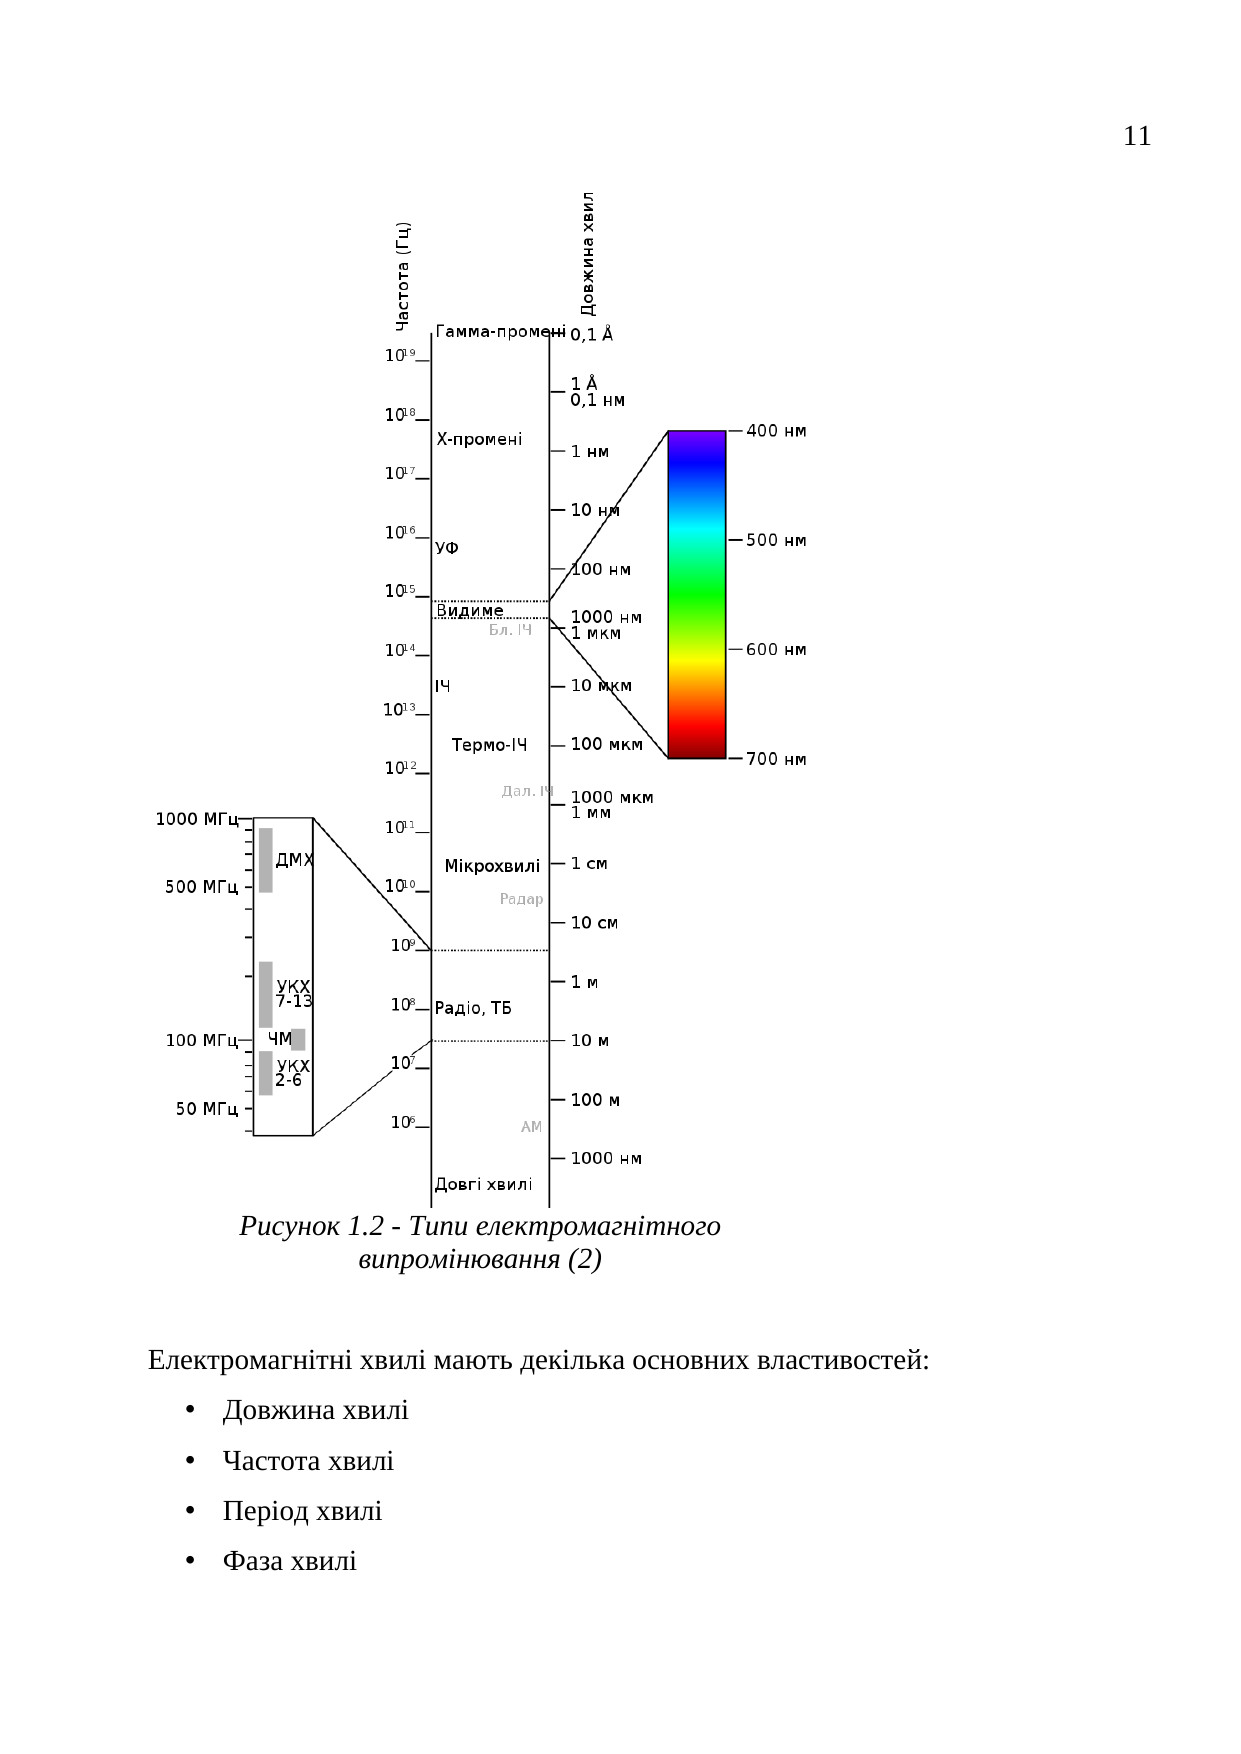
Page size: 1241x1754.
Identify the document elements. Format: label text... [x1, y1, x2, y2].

list Період хвилі [185, 1493, 1152, 1527]
list Частота хвилі [185, 1443, 1152, 1476]
text Електромагнітні хвилі мають декілька основних властивостей: [148, 1342, 1152, 1376]
list Фаза хвилі [185, 1543, 1152, 1577]
text Рисунок 1.2 - Типи електромагнітного випромінювання (2) [148, 1208, 815, 1275]
picture [147, 193, 816, 1208]
list Довжина хвилі [185, 1392, 1152, 1426]
